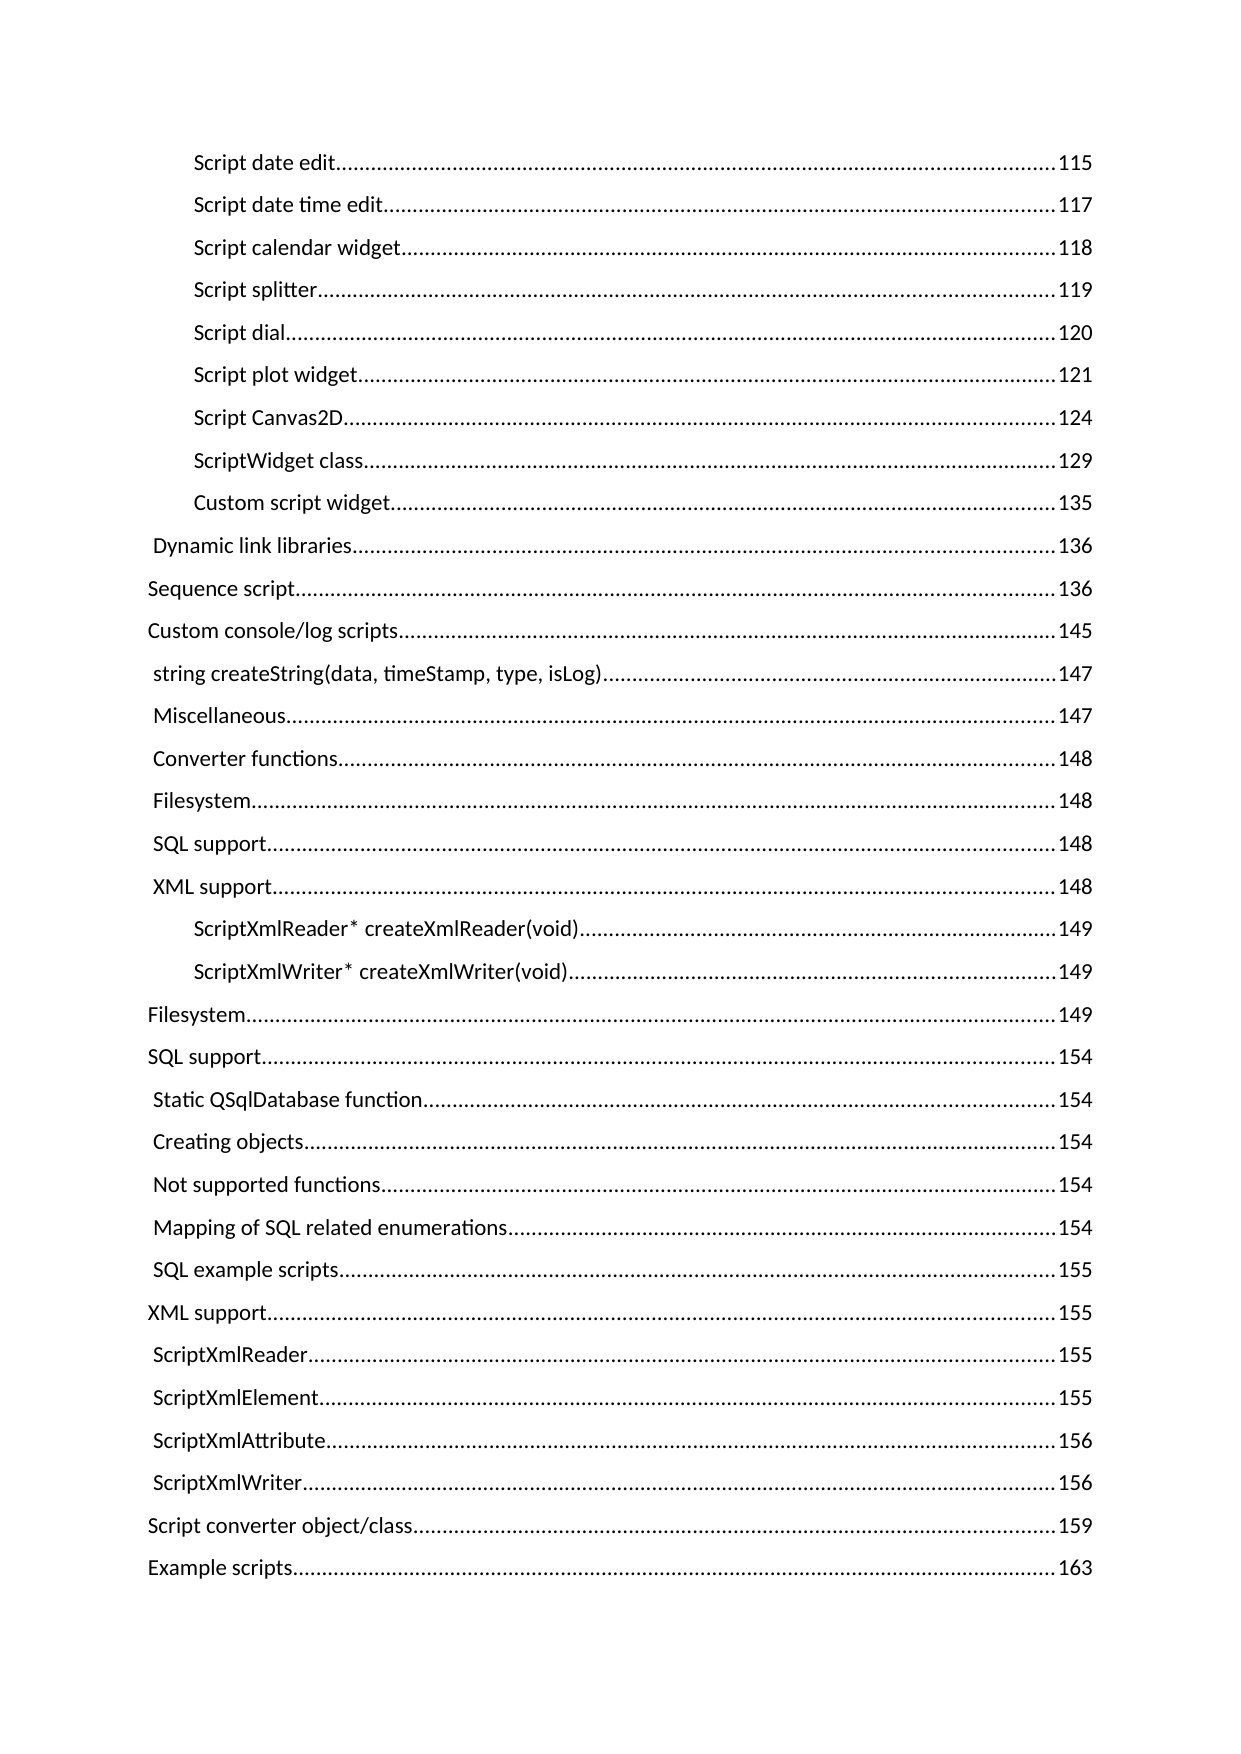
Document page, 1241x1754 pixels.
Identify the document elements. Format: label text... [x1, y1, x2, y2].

text XML support 155 [148, 1298, 1093, 1326]
text Filesystem 149 [148, 1000, 1093, 1028]
text Mapping of SQL related enumerations 154 [153, 1213, 1093, 1241]
text Filesystem 148 [153, 787, 1093, 815]
text Script Canvas2D 124 [193, 403, 1093, 431]
text SQL support 148 [153, 829, 1093, 857]
text SQL example scripts 155 [153, 1255, 1093, 1283]
text Custom script widget 135 [193, 488, 1093, 516]
text Custom console/log scripts 145 [148, 616, 1093, 644]
text ScriptXmlReader* createXmlReader(void) 149 [193, 914, 1093, 942]
text Sequence script 136 [148, 574, 1093, 602]
text ScriptXmlReader 155 [153, 1341, 1093, 1368]
text XML support 148 [153, 872, 1093, 900]
text Script calendar widget 118 [193, 233, 1093, 261]
text SQL support 154 [148, 1042, 1093, 1070]
text ScriptXmlWriter 156 [153, 1468, 1093, 1496]
text Script splitter 119 [193, 275, 1093, 303]
text Script plot widget 121 [193, 361, 1093, 389]
text ScriptWidget class 129 [193, 446, 1093, 474]
text Script date edit 115 [193, 148, 1093, 176]
text Script date time edit 117 [193, 190, 1093, 218]
text Miscellaneous 147 [153, 701, 1093, 729]
text Script converter object/class 159 [148, 1511, 1093, 1539]
text ScriptXmlWriter* createXmlWriter(void) 149 [193, 957, 1093, 985]
text ScriptXmlElement 155 [153, 1383, 1093, 1411]
text Static QSqlDatabase function 154 [153, 1085, 1093, 1113]
text Not supported functions 154 [153, 1170, 1093, 1198]
text ScriptXmlAttribute 156 [153, 1426, 1093, 1454]
text Script dial 120 [193, 318, 1093, 346]
text Example scripts 163 [148, 1553, 1093, 1582]
text string createString(data, timeStamp, type, isLog) 147 [153, 659, 1093, 687]
text Dynamic link libraries 136 [153, 531, 1093, 559]
text Creating objects 154 [153, 1127, 1093, 1156]
text Converter functions 148 [153, 744, 1093, 772]
